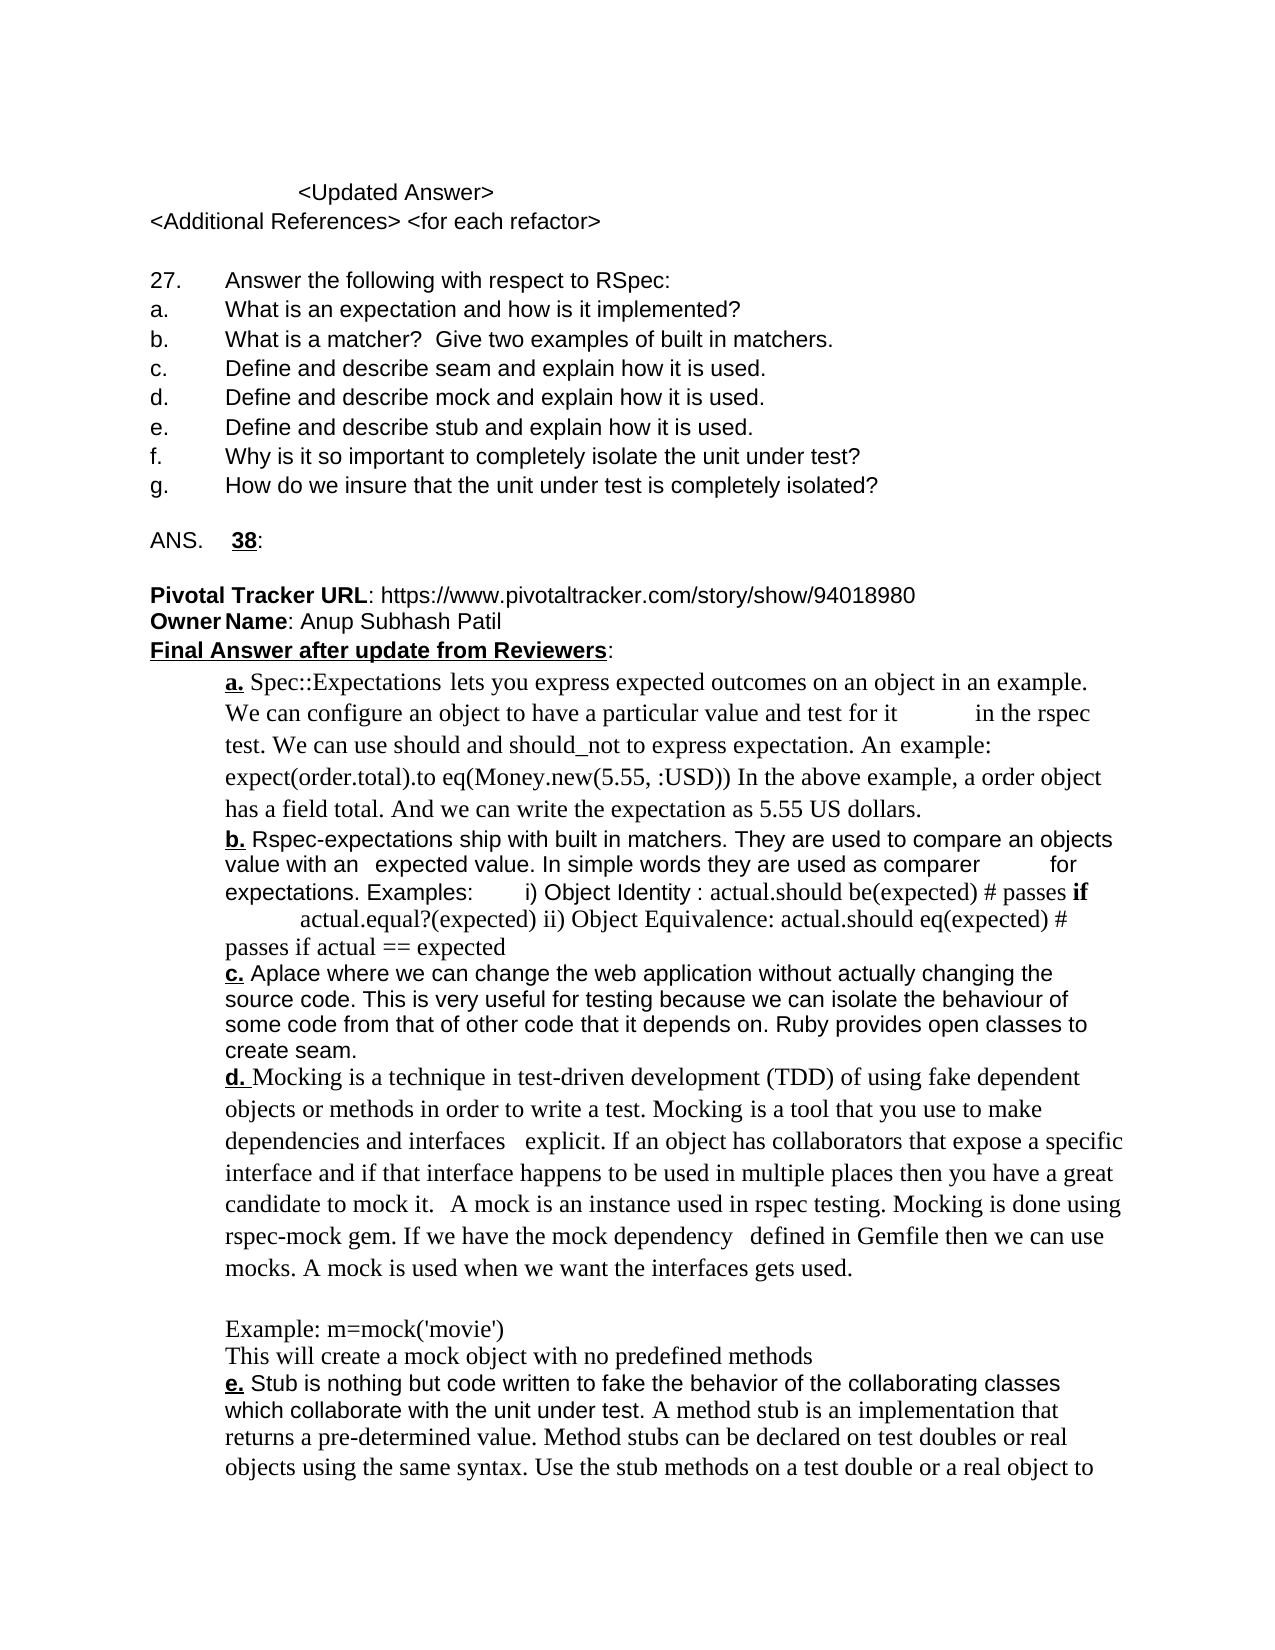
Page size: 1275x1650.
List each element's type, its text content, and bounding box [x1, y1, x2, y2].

text b. Rspec-expectations ship with built in matchers. They are used to compare an objects value with an expected value. In simple words they are used as comparer for expectations. Examples: i) Object Identity : actual.should be(expected) # passes if actual.equal?(expected) ii) Object Equivalence: actual.should eq(expected) # passes if actual == expected [225, 826, 1125, 961]
text ANS. 38: [150, 528, 1125, 554]
text Example: m=mock('movie') [225, 1315, 1125, 1342]
text f. Why is it so important to completely isolate the unit under test? [150, 444, 1125, 469]
text Owner Name: Anup Subhash Patil [150, 609, 1125, 634]
text <Updated Answer> [298, 179, 1125, 205]
text Pivotal Tracker URL: https://www.pivotaltracker.com/story/show/94018980 [150, 583, 1125, 609]
text <Additional References> <for each refactor> [150, 209, 1125, 234]
text d. Mocking is a technique in test-driven development (TDD) of using fake dependent objects or methods in order to write a test. Mocking is a tool that you use to make dependencies and interfaces explicit. If an object has collaborators that expose a specific interface and if that interface happens to be used in multiple places then you have a great candidate to mock it. A mock is an instance used in rspec testing. Mocking is done using rspec-mock gem. If we have the mock dependency defined in Gemfile then we can use mocks. A mock is used when we want the interfaces gets used. [225, 1063, 1125, 1311]
text This will create a mock object with no predefined methods [225, 1342, 1125, 1370]
text Final Answer after update from Reviewers: [150, 638, 1125, 664]
text d. Define and describe mock and explain how it is used. [150, 385, 1125, 411]
text b. What is a matcher? Give two examples of built in matchers. [150, 326, 1125, 352]
text c. Define and describe seam and explain how it is used. [150, 356, 1125, 381]
text a. What is an expectation and how is it implemented? [150, 297, 1125, 323]
text e. Stub is nothing but code written to fake the behavior of the collaborating classes which collaborate with the unit under test. A method stub is an implementation that returns a pre-determined value. Method stubs can be declared on test doubles or real objects using the same syntax. Use the stub methods on a test double or a real object to [225, 1370, 1125, 1482]
text c. Aplace where we can change the web application without actually changing the source code. This is very useful for testing because we can isolate the behaviour of some code from that of other code that it depends on. Ruby provides open classes to create seam. [225, 961, 1125, 1063]
text 27. Answer the following with respect to RSpec: [150, 268, 1125, 293]
text e. Define and describe stub and explain how it is used. [150, 414, 1125, 440]
text g. How do we insure that the unit under test is completely isolated? [150, 473, 1125, 499]
text a. Spec::Expectations lets you express expected outcomes on an object in an example. We can configure an object to have a particular value and test for it in the rspec test. We can use should and should_not to express expectation. An example: expect(order.total).to eq(Money.new(5.55, :USD)) In the above example, a order object has a field total. And we can write the expectation as 5.55 US dollars. [225, 668, 1125, 822]
